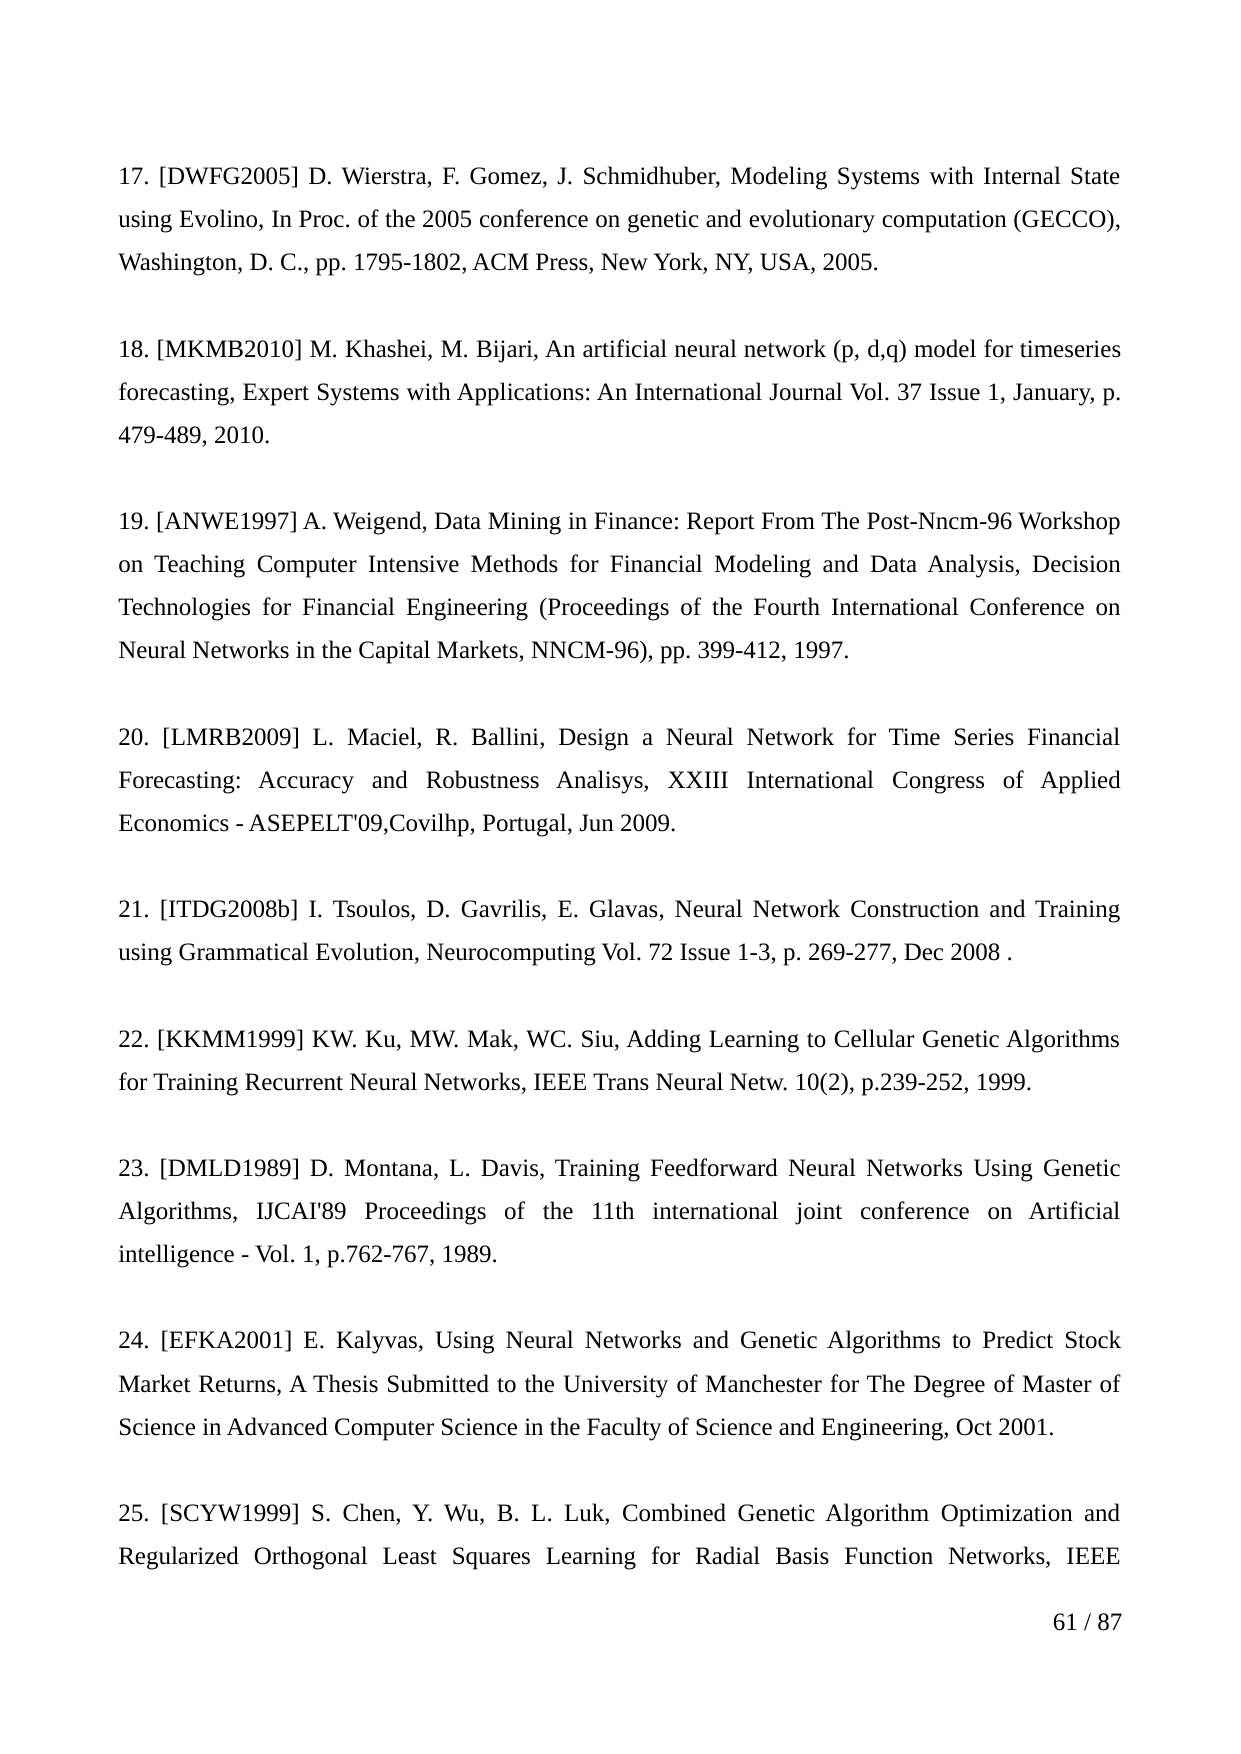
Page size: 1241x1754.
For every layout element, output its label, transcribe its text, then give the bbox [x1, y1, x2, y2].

text 24. [EFKA2001] E. Kalyvas, Using Neural Networks and Genetic Algorithms to Predict Stock Market Returns, A Thesis Submitted to the University of Manchester for The Degree of Master of Science in Advanced Computer Science in the Faculty of Science and Engineering, Oct 2001. [118, 1326, 1122, 1441]
text 18. [MKMB2010] M. Khashei, M. Bijari, An artificial neural network (p, d,q) model for timeseries forecasting, Expert Systems with Applications: An International Journal Vol. 37 Issue 1, January, p. 479-489, 2010. [118, 334, 1122, 449]
text 17. [DWFG2005] D. Wierstra, F. Gomez, J. Schmidhuber, Modeling Systems with Internal State using Evolino, In Proc. of the 2005 conference on genetic and evolutionary computation (GECCO), Washington, D. C., pp. 1795-1802, ACM Press, New York, NY, USA, 2005. [118, 161, 1122, 276]
text 19. [ANWE1997] A. Weigend, Data Mining in Finance: Report From The Post-Nncm-96 Workshop on Teaching Computer Intensive Methods for Financial Modeling and Data Analysis, Decision Technologies for Financial Engineering (Proceedings of the Fourth International Conference on Neural Networks in the Capital Markets, NNCM-96), pp. 399-412, 1997. [118, 506, 1122, 664]
text 23. [DMLD1989] D. Montana, L. Davis, Training Feedforward Neural Networks Using Genetic Algorithms, IJCAI'89 Proceedings of the 11th international joint conference on Artificial intelligence - Vol. 1, p.762-767, 1989. [118, 1153, 1122, 1268]
text 22. [KKMM1999] KW. Ku, MW. Mak, WC. Siu, Adding Learning to Cellular Genetic Algorithms for Training Recurrent Neural Networks, IEEE Trans Neural Netw. 10(2), p.239-252, 1999. [118, 1024, 1122, 1096]
text 20. [LMRB2009] L. Maciel, R. Ballini, Design a Neural Network for Time Series Financial Forecasting: Accuracy and Robustness Analisys, XXIII International Congress of Applied Economics - ASEPELT'09,Covilhp, Portugal, Jun 2009. [118, 722, 1122, 837]
text 21. [ITDG2008b] I. Tsoulos, D. Gavrilis, E. Glavas, Neural Network Construction and Training using Grammatical Evolution, Neurocomputing Vol. 72 Issue 1-3, p. 269-277, Dec 2008 . [118, 894, 1122, 966]
text 25. [SCYW1999] S. Chen, Y. Wu, B. L. Luk, Combined Genetic Algorithm Optimization and Regularized Orthogonal Least Squares Learning for Radial Basis Function Networks, IEEE [118, 1498, 1122, 1570]
